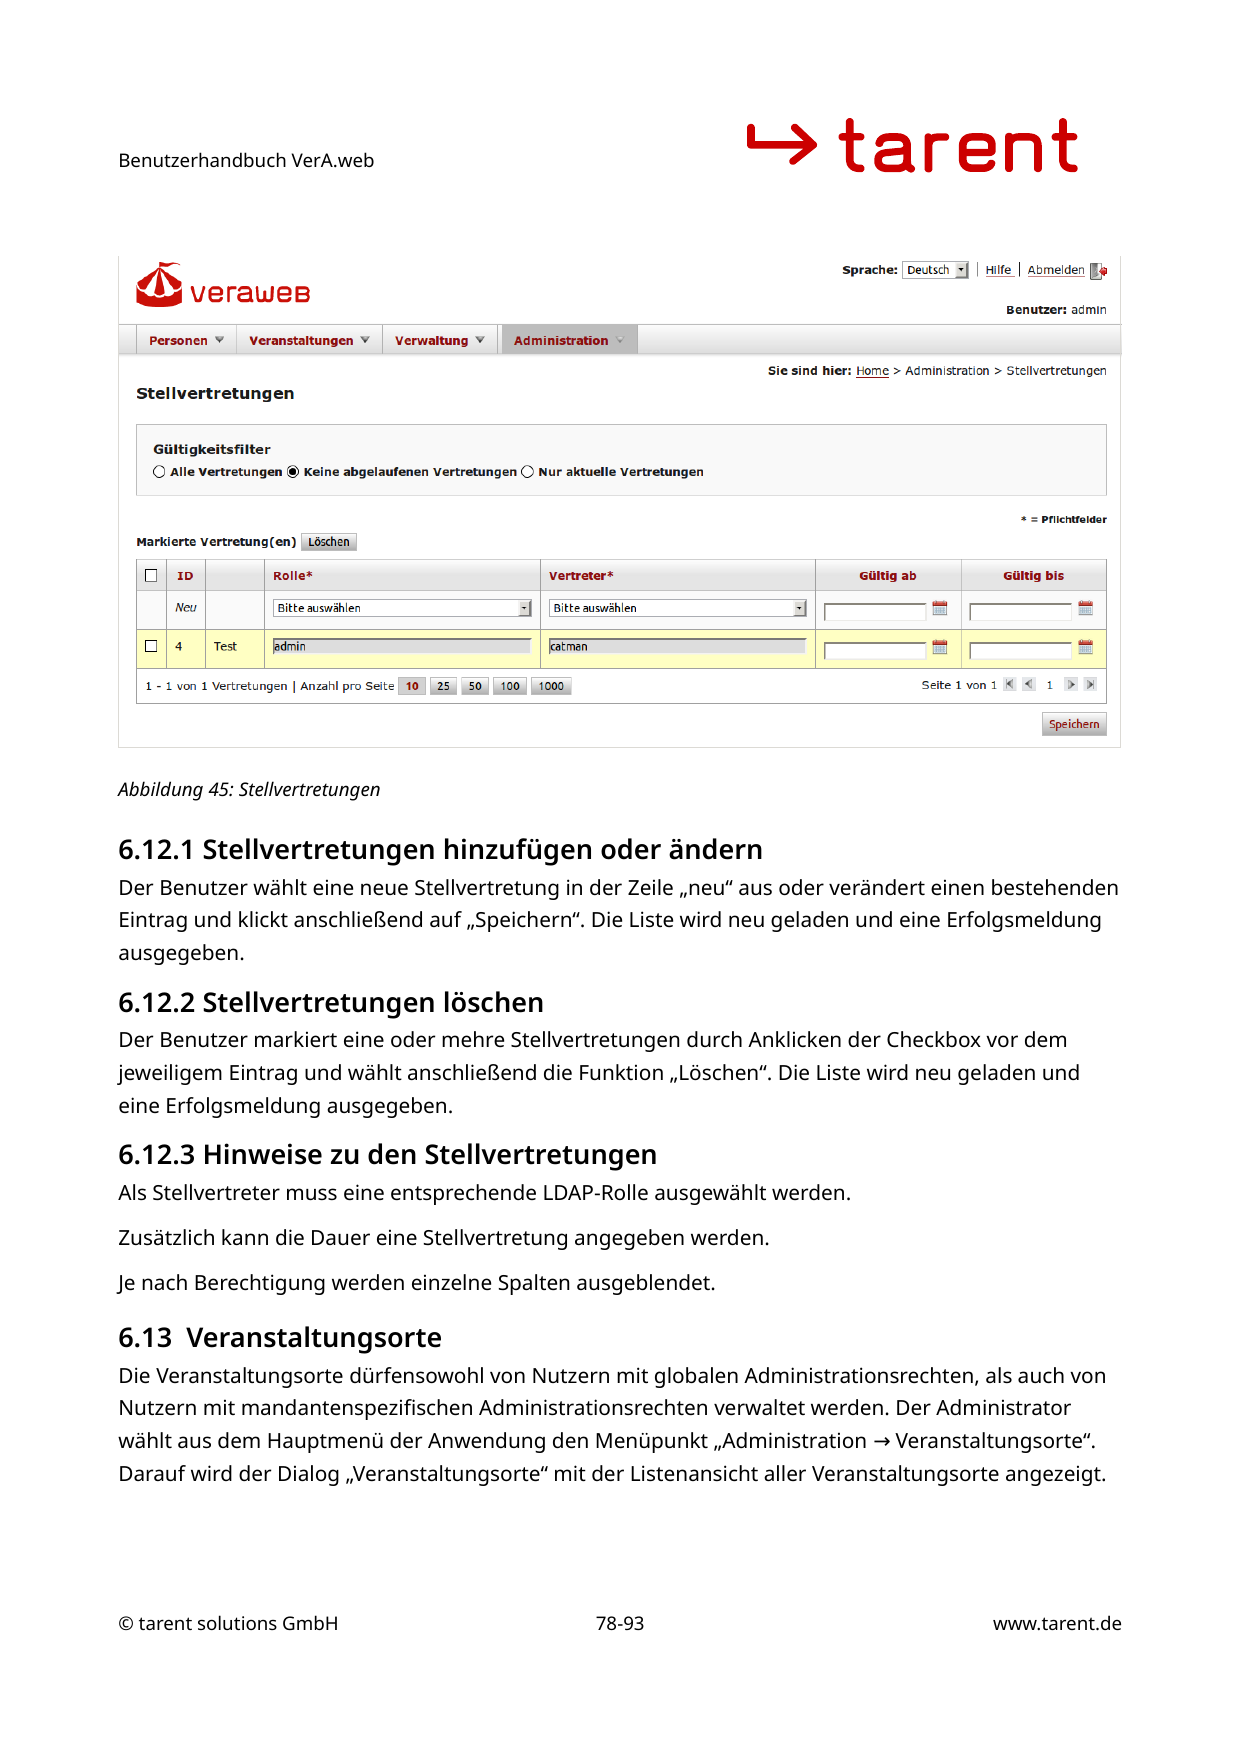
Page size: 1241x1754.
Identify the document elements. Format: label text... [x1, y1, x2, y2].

text Der Benutzer markiert eine oder mehre Stellvertretungen durch Anklicken der Checkbox vor dem jeweiligem Eintrag und wählt anschließend die Funktion „Löschen“. Die Liste wird neu geladen und eine Erfolgsmeldung ausgegeben. [118, 1026, 1122, 1119]
subtitle Veranstaltungsorte [118, 1318, 1122, 1355]
subtitle Hinweise zu den Stellvertretungen [118, 1136, 1122, 1173]
subtitle Stellvertretungen löschen [118, 983, 1122, 1020]
text Abbildung 45: Stellvertretungen [118, 749, 1122, 801]
text Je nach Berechtigung werden einzelne Spalten ausgeblendet. [118, 1268, 1122, 1297]
text Als Stellvertreter muss eine entsprechende LDAP-Rolle ausgewählt werden. [118, 1178, 1122, 1207]
text Zusätzlich kann die Dauer eine Stellvertretung angegeben werden. [118, 1223, 1122, 1252]
subtitle [118, 232, 1122, 256]
text Die Veranstaltungsorte dürfensowohl von Nutzern mit globalen Administrationsrechten, als auch von Nutzern mit mandantenspezifischen Administrationsrechten verwaltet werden. Der Administrator wählt aus dem Hauptmenü der Anwendung den Menüpunkt „Administration → Veranstaltungsorte“. Darauf wird der Dialog „Veranstaltungsorte“ mit der Listenansicht aller Veranstaltungsorte angezeigt. [118, 1361, 1122, 1487]
subtitle Stellvertretungen hinzufügen oder ändern [118, 801, 1122, 867]
picture [118, 256, 1122, 749]
text Der Benutzer wählt eine neue Stellvertretung in der Zeile „neu“ aus oder verändert einen bestehenden Eintrag und klickt anschließend auf „Speichern“. Die Liste wird neu geladen und eine Erfolgsmeldung ausgegeben. [118, 873, 1122, 967]
